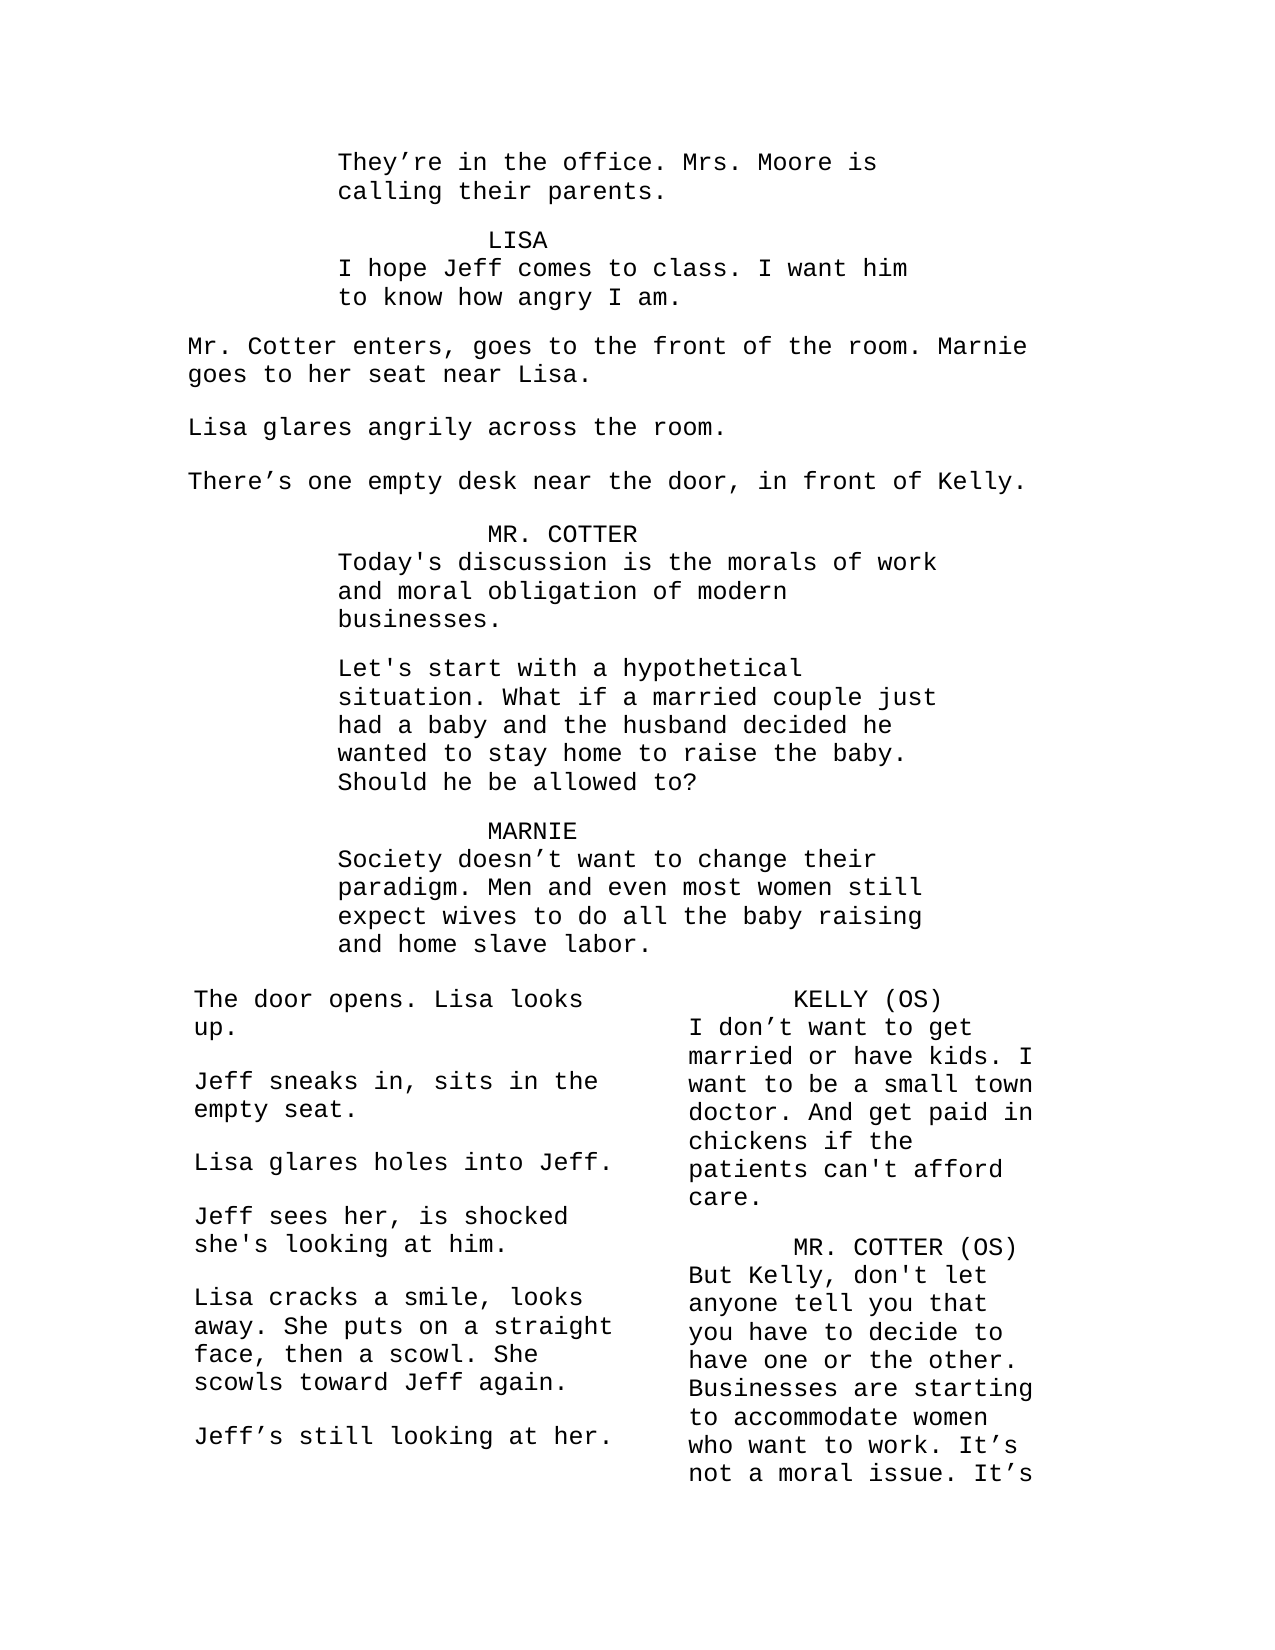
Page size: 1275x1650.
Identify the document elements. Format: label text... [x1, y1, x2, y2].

text Mr. Cotter enters, goes to the front of the room. Marnie goes to her seat near Lisa. [187, 333, 1087, 390]
text There’s one empty desk near the door, in front of Kelly. [187, 468, 1087, 497]
text LISA [187, 227, 1087, 256]
table_header The door opens. Lisa looks up. Jeff sneaks in, sits in the empty seat. Lisa glares holes into Jeff. Jeff sees her, is shocked she's looking at him. Lisa cracks a smile, looks away. She puts on a straight face, then a scowl. She scowls toward Jeff again. Jeff’s still looking at her. [188, 981, 637, 1495]
text Let's start with a hypothetical situation. What if a married couple just had a baby and the husband decided he wanted to stay home to raise the baby. Should he be allowed to? [337, 656, 937, 797]
text They’re in the office. Mrs. Moore is calling their parents. [337, 150, 937, 207]
text MARNIE [187, 818, 1087, 847]
text Society doesn’t want to change their paradigm. Men and even most women still expect wives to do all the baby raising and home slave labor. [337, 847, 937, 960]
text MR. COTTER [187, 522, 1087, 550]
table_header KELLY (OS) I don’t want to get married or have kids. I want to be a small town doctor. And get paid in chickens if the patients can't afford care. MR. COTTER (OS) But Kelly, don't let anyone tell you that you have to decide to have one or the other. Businesses are starting to accommodate women who want to work. It’s not a moral issue. It’s [638, 981, 1087, 1495]
text Today's discussion is the morals of work and moral obligation of modern businesses. [337, 550, 937, 635]
text I hope Jeff comes to class. I want him to know how angry I am. [337, 256, 937, 312]
text Lisa glares angrily across the room. [187, 415, 1087, 443]
